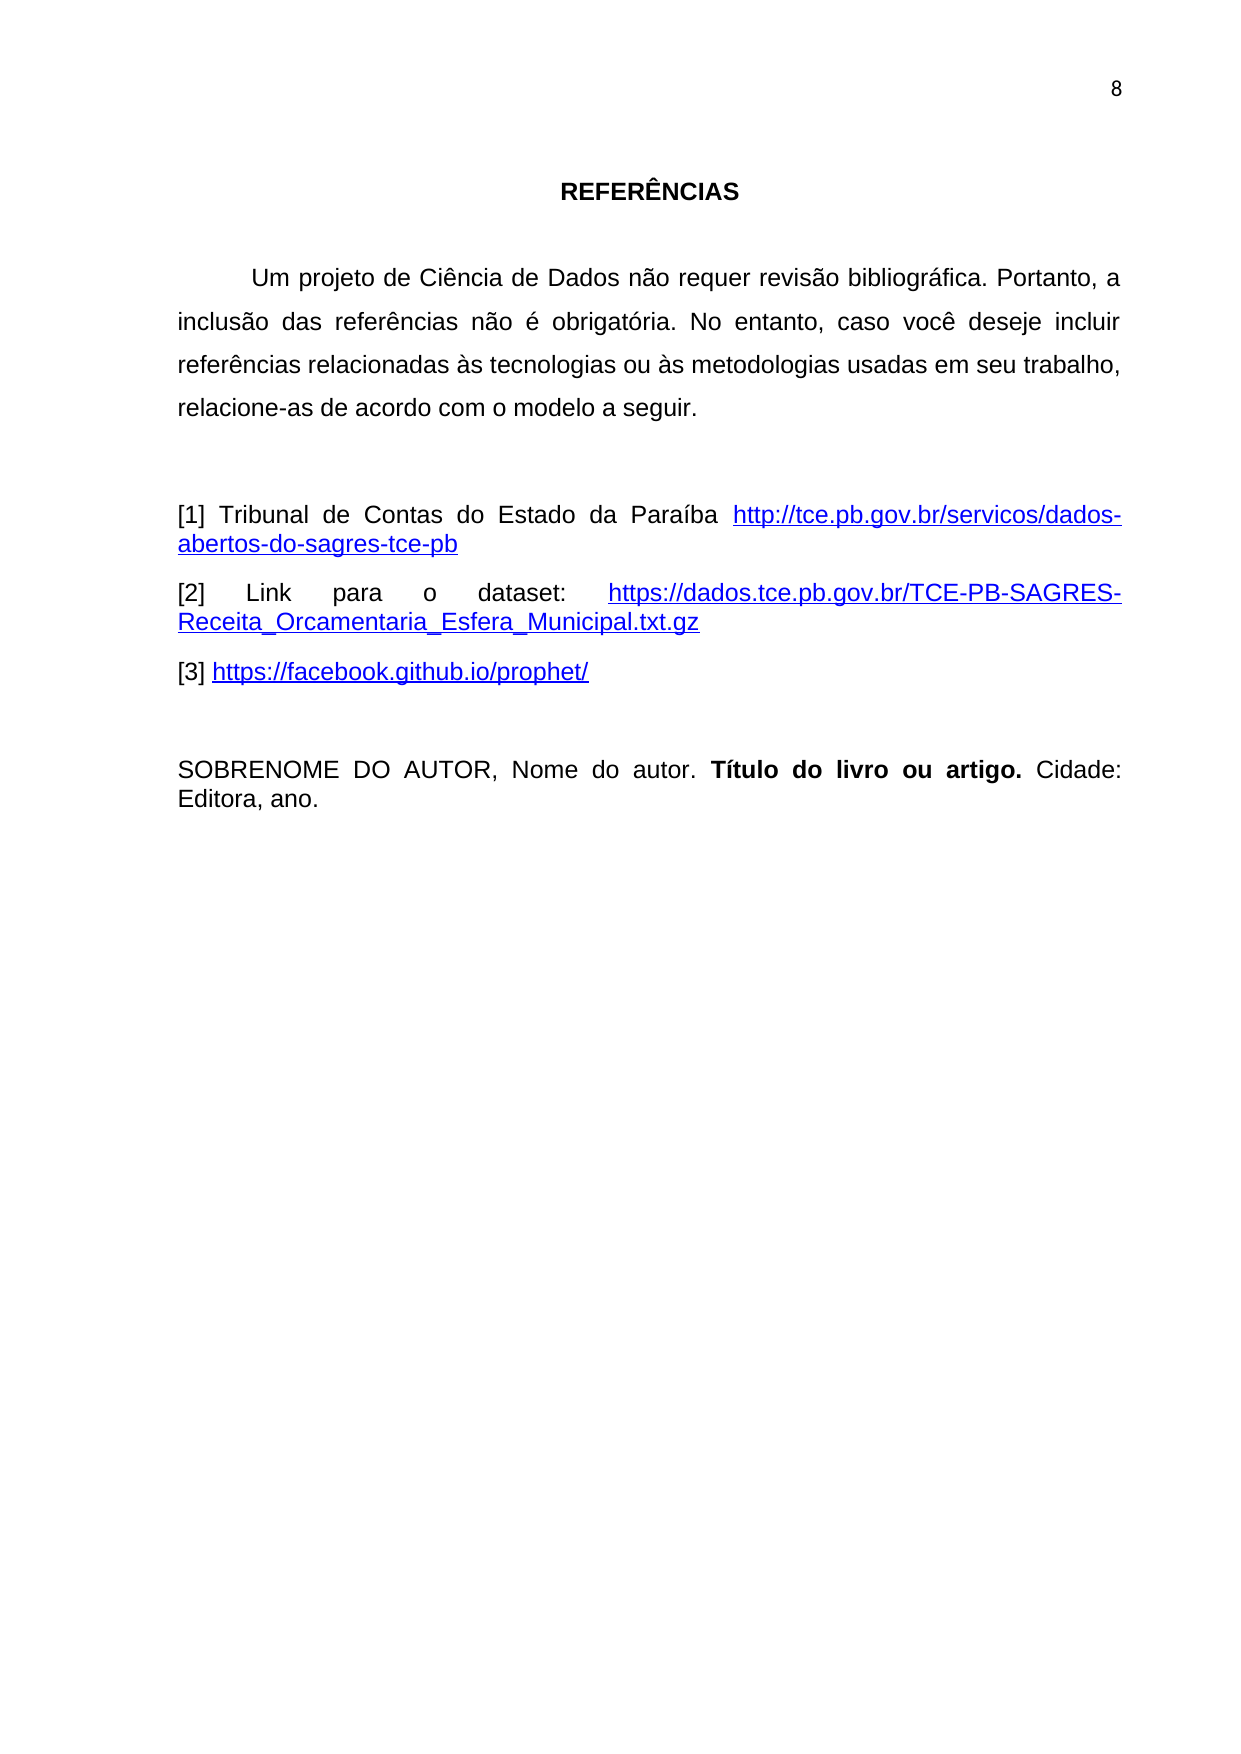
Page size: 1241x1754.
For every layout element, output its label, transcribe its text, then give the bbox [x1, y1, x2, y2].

subtitle REFERÊNCIAS [177, 177, 1122, 206]
text [2] Link para o dataset: https://dados.tce.pb.gov.br/TCE-PB-SAGRES-Receita_Orcamentaria_Esfera_Municipal.txt.gz [177, 578, 1122, 636]
text Um projeto de Ciência de Dados não requer revisão bibliográfica. Portanto, a inclusão das referências não é obrigatória. No entanto, caso você deseje incluir referências relacionadas às tecnologias ou às metodologias usadas em seu trabalho, relacione-as de acordo com o modelo a seguir. [177, 263, 1122, 422]
text SOBRENOME DO AUTOR, Nome do autor. Título do livro ou artigo. Cidade: Editora, ano. [177, 755, 1122, 812]
text [1] Tribunal de Contas do Estado da Paraíba http://tce.pb.gov.br/servicos/dados-abertos-do-sagres-tce-pb [177, 500, 1122, 557]
text [3] https://facebook.github.io/prophet/ [177, 657, 1122, 685]
